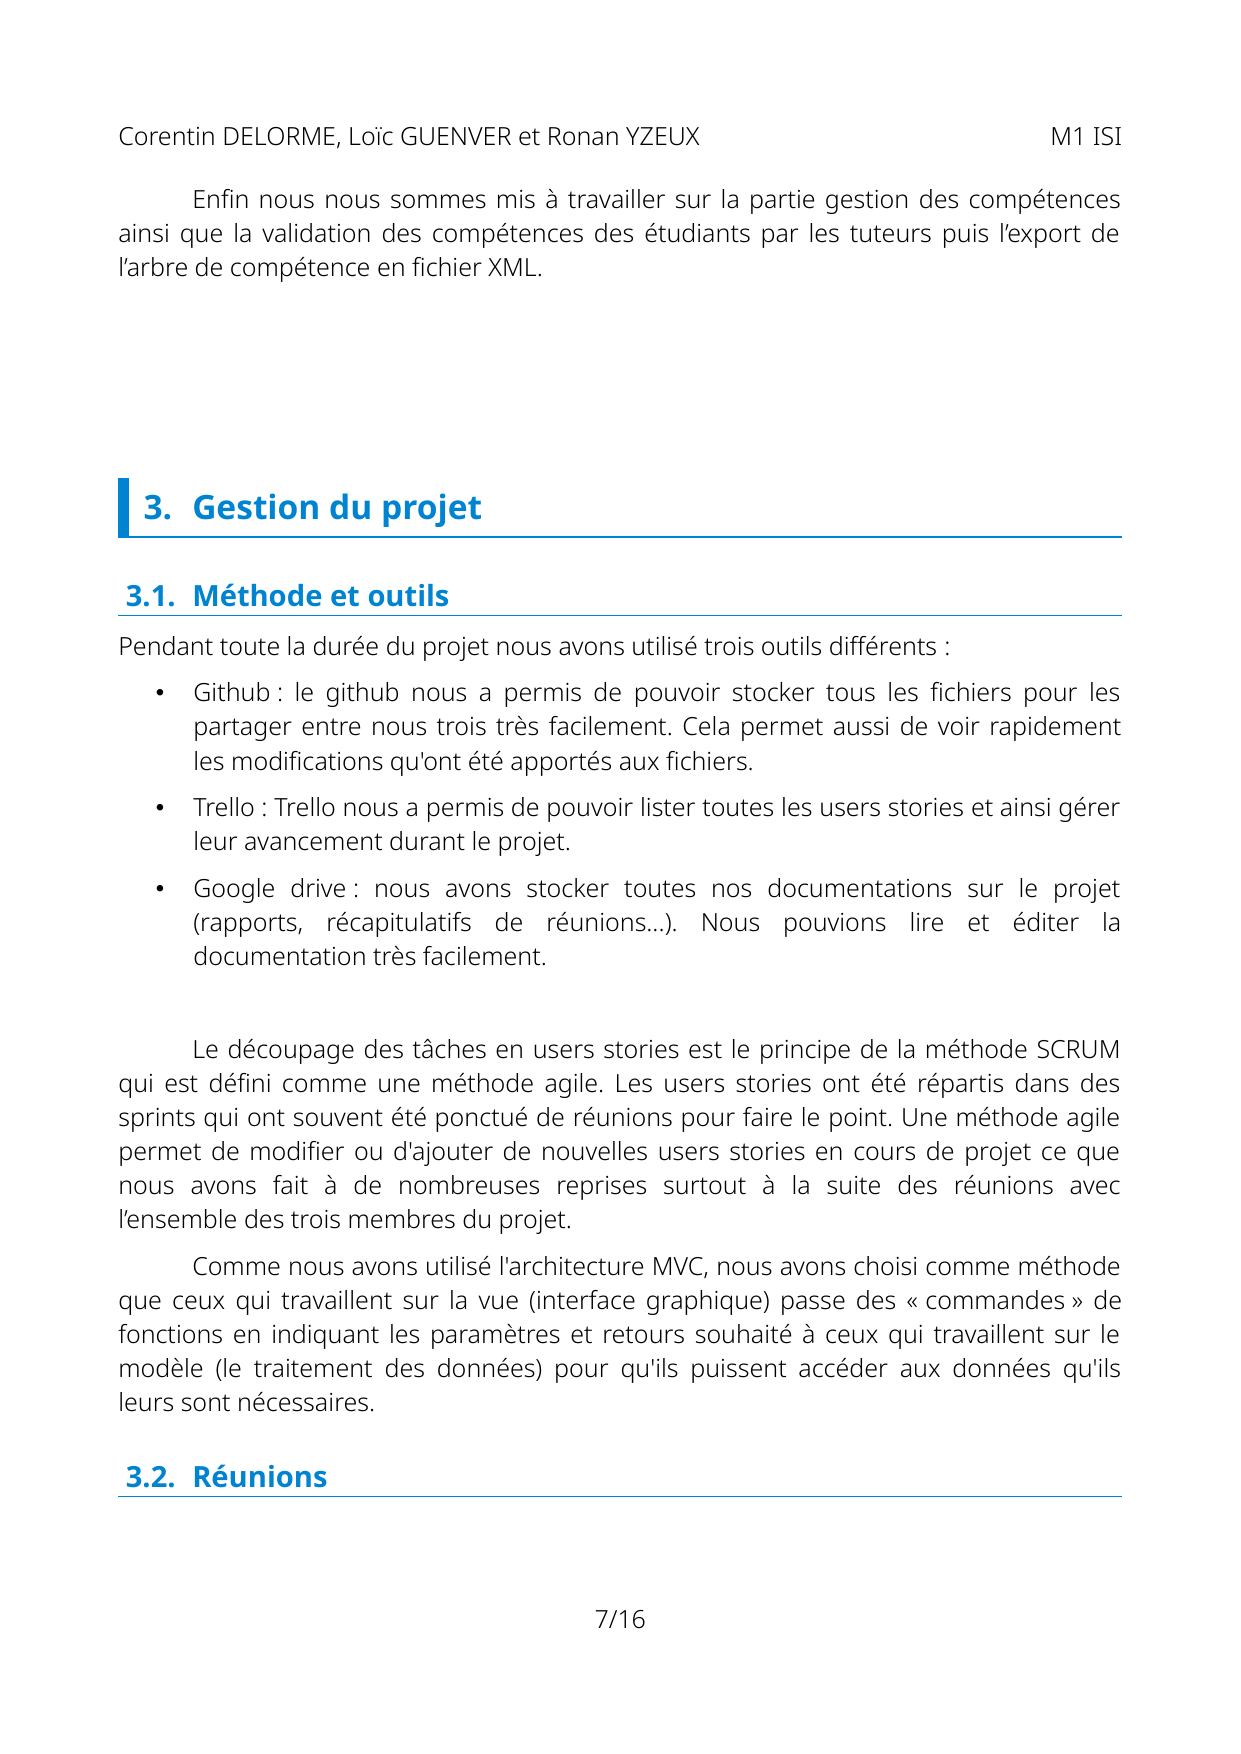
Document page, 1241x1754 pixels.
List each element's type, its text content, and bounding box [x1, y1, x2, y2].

subtitle Réunions [118, 1456, 1122, 1496]
subtitle Méthode et outils [118, 575, 1122, 615]
text Enfin nous nous sommes mis à travailler sur la partie gestion des compétences ainsi que la validation des compétences des étudiants par les tuteurs puis l’export de l’arbre de compétence en fichier XML. [118, 182, 1122, 284]
subtitle Gestion du projet [129, 478, 1122, 536]
list Google drive : nous avons stocker toutes nos documentations sur le projet (rapports, récapitulatifs de réunions...). Nous pouvions lire et éditer la documentation très facilement. [156, 870, 1122, 972]
list Github : le github nous a permis de pouvoir stocker tous les fichiers pour les partager entre nous trois très facilement. Cela permet aussi de voir rapidement les modifications qu'ont été apportés aux fichiers. [156, 675, 1122, 777]
list Trello : Trello nous a permis de pouvoir lister toutes les users stories et ainsi gérer leur avancement durant le projet. [156, 790, 1122, 858]
text Le découpage des tâches en users stories est le principe de la méthode SCRUM qui est défini comme une méthode agile. Les users stories ont été répartis dans des sprints qui ont souvent été ponctué de réunions pour faire le point. Une méthode agile permet de modifier ou d'ajouter de nouvelles users stories en cours de projet ce que nous avons fait à de nombreuses reprises surtout à la suite des réunions avec l’ensemble des trois membres du projet. [118, 1032, 1122, 1236]
text Pendant toute la durée du projet nous avons utilisé trois outils différents : [118, 628, 1122, 662]
text Comme nous avons utilisé l'architecture MVC, nous avons choisi comme méthode que ceux qui travaillent sur la vue (interface graphique) passe des « commandes » de fonctions en indiquant les paramètres et retours souhaité à ceux qui travaillent sur le modèle (le traitement des données) pour qu'ils puissent accéder aux données qu'ils leurs sont nécessaires. [118, 1248, 1122, 1419]
